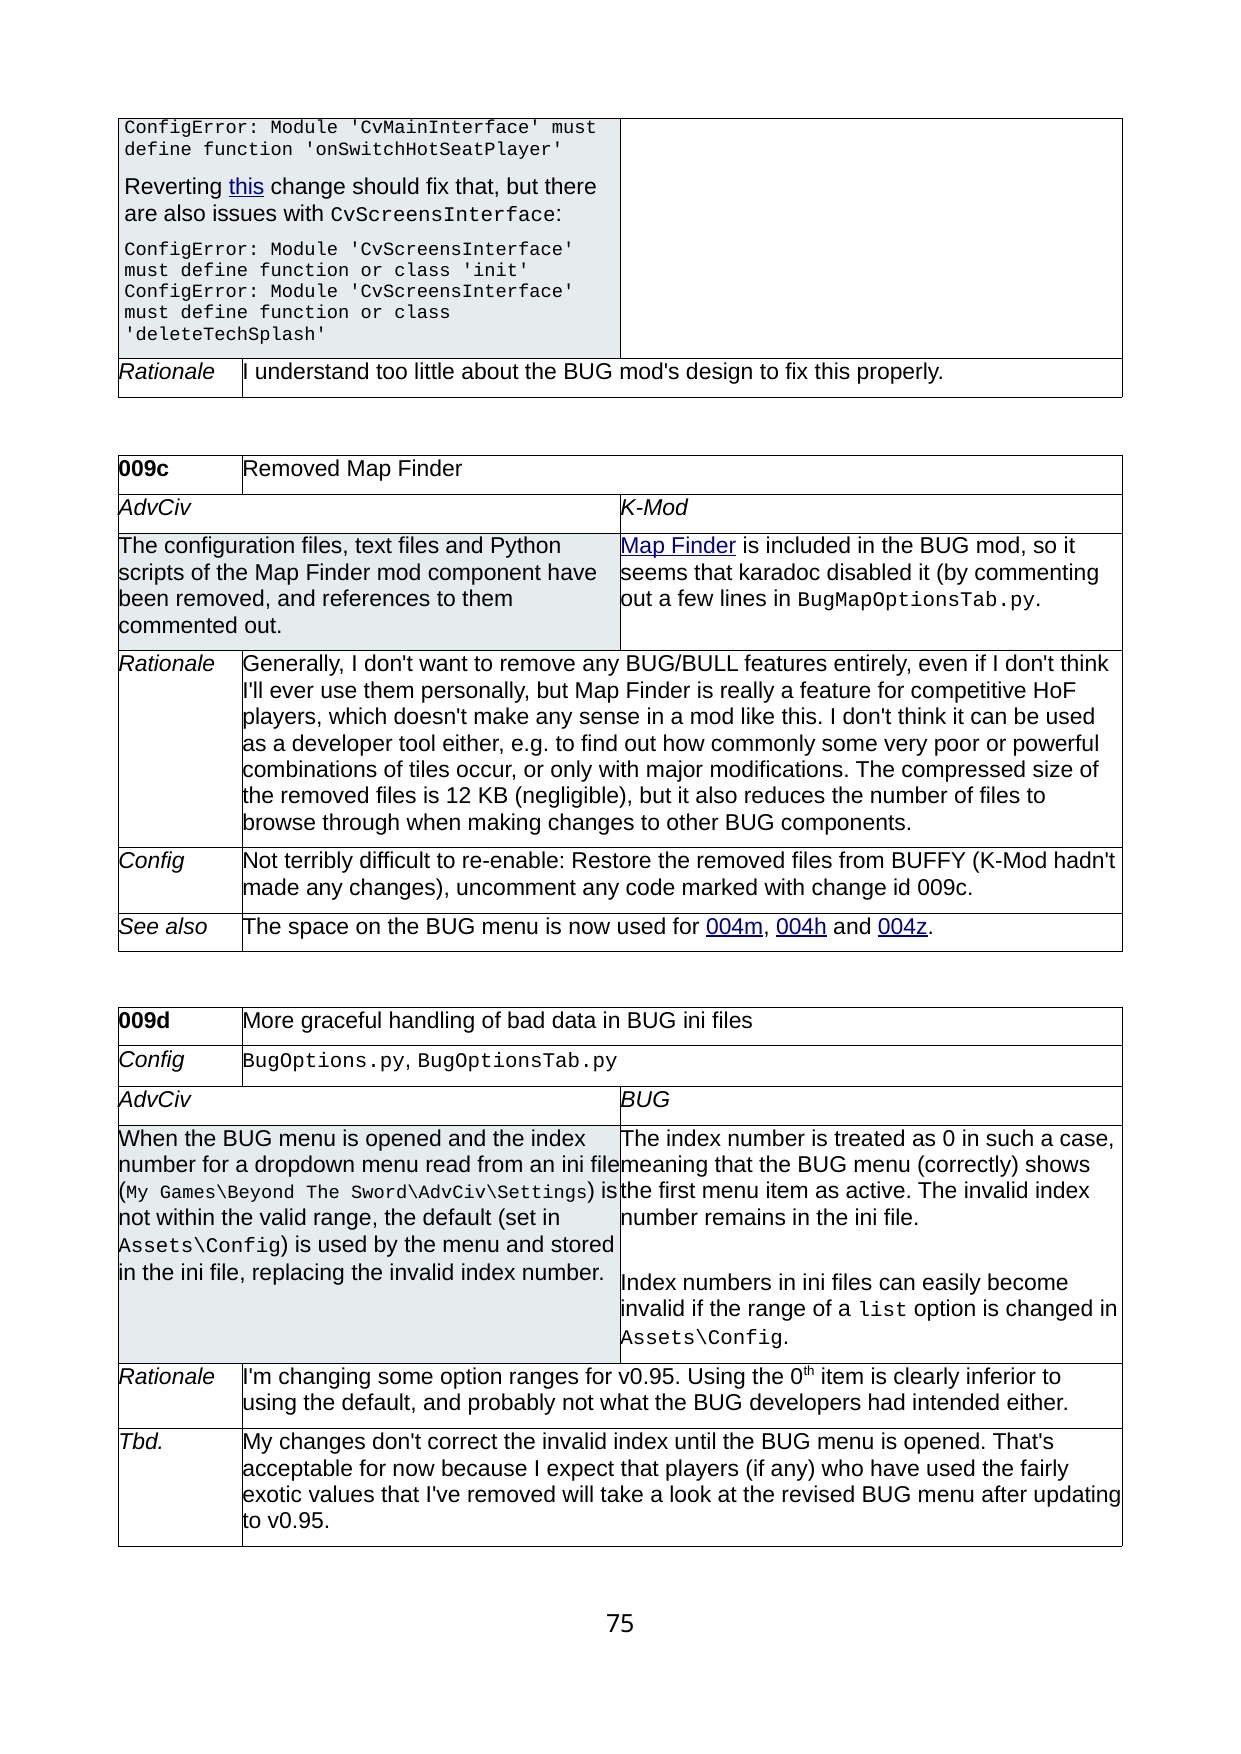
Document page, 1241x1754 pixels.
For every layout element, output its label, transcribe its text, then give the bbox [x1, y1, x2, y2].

table_cell Generally, I don't want to remove any BUG/BULL features entirely, even if I don't think I'll ever use them personally, but Map Finder is really a feature for competitive HoF players, which doesn't make any sense in a mod like this. I don't think it can be used as a developer tool either, e.g. to find out how commonly some very poor or powerful combinations of tiles occur, or only with major modifications. The compressed size of the removed files is 12 KB (negligible), but it also reduces the number of files to browse through when making changes to other BUG components. [243, 651, 1122, 847]
table_cell The index number is treated as 0 in such a case, meaning that the BUG menu (correctly) shows the first menu item as active. The invalid index number remains in the ini file. Index numbers in ini files can easily become invalid if the range of a list option is changed in Assets\Config. [621, 1126, 1122, 1363]
table_cell AdvCiv [119, 1087, 620, 1124]
table_cell I understand too little about the BUG mod's design to fix this properly. [243, 359, 1122, 397]
table_cell My changes don't correct the invalid index until the BUG menu is opened. That's acceptable for now because I expect that players (if any) who have used the fairly exotic values that I've removed will take a look at the revised BUG menu after updating to v0.95. [243, 1429, 1122, 1546]
table_cell Not terribly difficult to re-enable: Restore the removed files from BUFFY (K-Mod hadn't made any changes), uncomment any code marked with change id 009c. [243, 848, 1122, 912]
table_cell Config [119, 1046, 242, 1086]
table_cell Tbd. [119, 1429, 242, 1546]
table_cell Config [119, 848, 242, 912]
table_cell The space on the BUG menu is now used for 004m, 004h and 004z. [243, 914, 1122, 951]
table_cell I'm changing some option ranges for v0.95. Using the 0th item is clearly inferior to using the default, and probably not what the BUG developers had intended either. [243, 1364, 1122, 1428]
table_cell K-Mod [621, 495, 1122, 532]
table_cell BugOptions.py, BugOptionsTab.py [243, 1046, 1122, 1086]
table_cell Map Finder is included in the BUG mod, so it seems that karadoc disabled it (by commenting out a few lines in BugMapOptionsTab.py. [621, 534, 1122, 650]
table_cell See also [119, 914, 242, 951]
table_header 009c [119, 456, 242, 493]
table_cell [621, 119, 1122, 358]
table_cell When the BUG menu is opened and the index number for a dropdown menu read from an ini file (My Games\Beyond The Sword\AdvCiv\Settings) is not within the valid range, the default (set in Assets\Config) is used by the menu and stored in the ini file, replacing the invalid index number. [119, 1126, 620, 1363]
table_header Removed Map Finder [243, 456, 1122, 493]
table_cell The configuration files, text files and Python scripts of the Map Finder mod component have been removed, and references to them commented out. [119, 534, 620, 650]
table_cell BUG [621, 1087, 1122, 1124]
table_cell Rationale [119, 1364, 242, 1428]
table_header More graceful handling of bad data in BUG ini files [243, 1008, 1122, 1045]
table_cell ConfigError: Module 'CvMainInterface' must define function 'onSwitchHotSeatPlayer' Reverting this change should fix that, but there are also issues with CvScreensInterface: ConfigError: Module 'CvScreensInterface' must define function or class 'init' ConfigError: Module 'CvScreensInterface' must define function or class 'deleteTechSplash' [119, 119, 620, 358]
table_cell Rationale [119, 651, 242, 847]
table_cell AdvCiv [119, 495, 620, 532]
table_header 009d [119, 1008, 242, 1045]
table_cell Rationale [119, 359, 242, 397]
